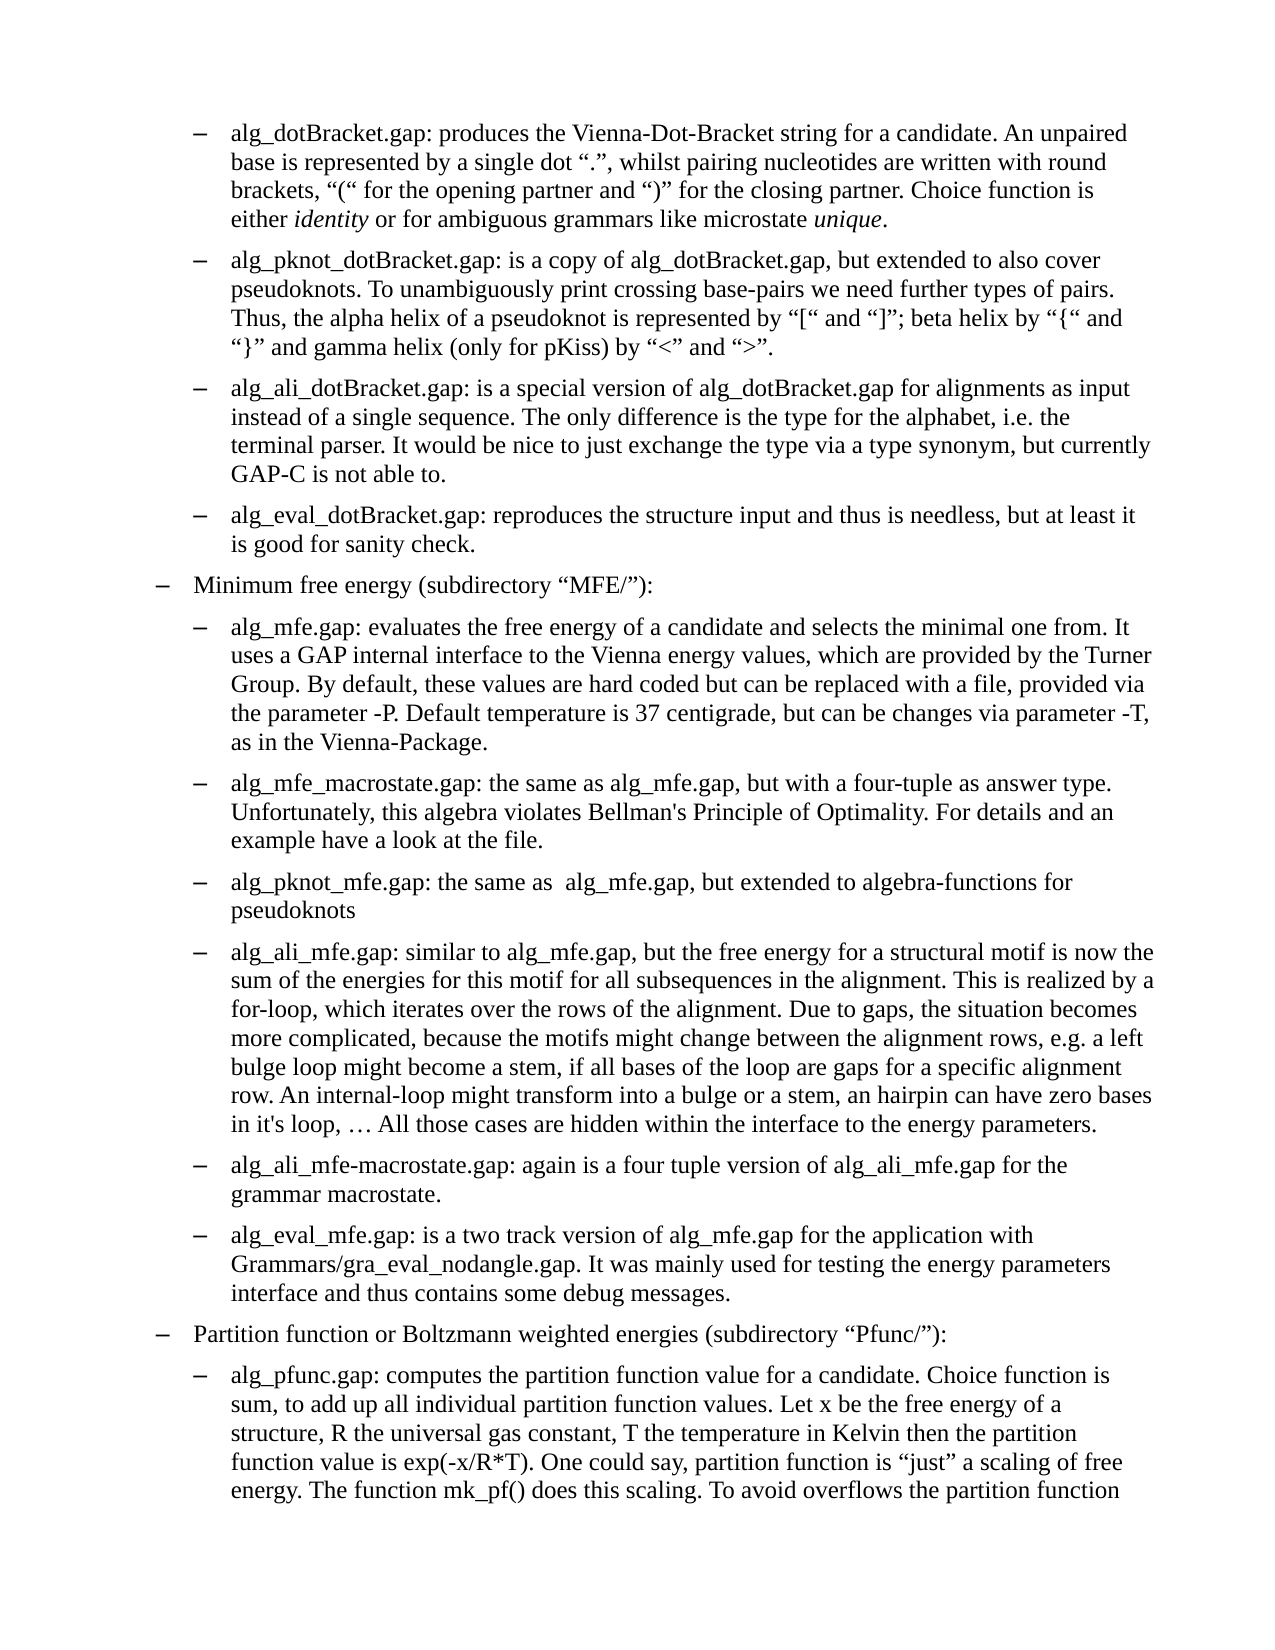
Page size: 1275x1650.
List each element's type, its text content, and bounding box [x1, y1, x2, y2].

list alg_pfunc.gap: computes the partition function value for a candidate. Choice function is sum, to add up all individual partition function values. Let x be the free energy of a structure, R the universal gas constant, T the temperature in Kelvin then the partition function value is exp(-x/R*T). One could say, partition function is “just” a scaling of free energy. The function mk_pf() does this scaling. To avoid overflows the partition function [193, 1361, 1157, 1504]
list alg_dotBracket.gap: produces the Vienna-Dot-Bracket string for a candidate. An unpaired base is represented by a single dot “.”, whilst pairing nucleotides are written with round brackets, “(“ for the opening partner and “)” for the closing partner. Choice function is either identity or for ambiguous grammars like microstate unique. [193, 118, 1157, 233]
list alg_ali_mfe.gap: similar to alg_mfe.gap, but the free energy for a structural motif is now the sum of the energies for this motif for all subsequences in the alignment. This is realized by a for-loop, which iterates over the rows of the alignment. Due to gaps, the situation becomes more complicated, because the motifs might change between the alignment rows, e.g. a left bulge loop might become a stem, if all bases of the loop are gaps for a specific alignment row. An internal-loop might transform into a bulge or a stem, an hairpin can have zero bases in it's loop, … All those cases are hidden within the interface to the energy parameters. [193, 937, 1157, 1138]
list Partition function or Boltzmann weighted energies (subdirectory “Pfunc/”): [156, 1319, 1157, 1348]
list alg_mfe_macrostate.gap: the same as alg_mfe.gap, but with a four-tuple as answer type. Unfortunately, this algebra violates Bellman's Principle of Optimality. For details and an example have a look at the file. [193, 768, 1157, 854]
list alg_ali_dotBracket.gap: is a special version of alg_dotBracket.gap for alignments as input instead of a single sequence. The only difference is the type for the alphabet, i.e. the terminal parser. It would be nice to just exchange the type via a type synonym, but currently GAP-C is not able to. [193, 373, 1157, 488]
list alg_eval_dotBracket.gap: reproduces the structure input and thus is needless, but at least it is good for sanity check. [193, 501, 1157, 558]
list alg_pknot_mfe.gap: the same as alg_mfe.gap, but extended to algebra-functions for pseudoknots [193, 867, 1157, 924]
list alg_eval_mfe.gap: is a two track version of alg_mfe.gap for the application with Grammars/gra_eval_nodangle.gap. It was mainly used for testing the energy parameters interface and thus contains some debug messages. [193, 1221, 1157, 1307]
list alg_ali_mfe-macrostate.gap: again is a four tuple version of alg_ali_mfe.gap for the grammar macrostate. [193, 1151, 1157, 1208]
list alg_mfe.gap: evaluates the free energy of a candidate and selects the minimal one from. It uses a GAP internal interface to the Vienna energy values, which are provided by the Turner Group. By default, these values are hard coded but can be replaced with a file, provided via the parameter -P. Default temperature is 37 centigrade, but can be changes via parameter -T, as in the Vienna-Package. [193, 612, 1157, 756]
list Minimum free energy (subdirectory “MFE/”): [156, 571, 1157, 599]
list alg_pknot_dotBracket.gap: is a copy of alg_dotBracket.gap, but extended to also cover pseudoknots. To unambiguously print crossing base-pairs we need further types of pairs. Thus, the alpha helix of a pseudoknot is represented by “[“ and “]”; beta helix by “{“ and “}” and gamma helix (only for pKiss) by “<” and “>”. [193, 246, 1157, 361]
